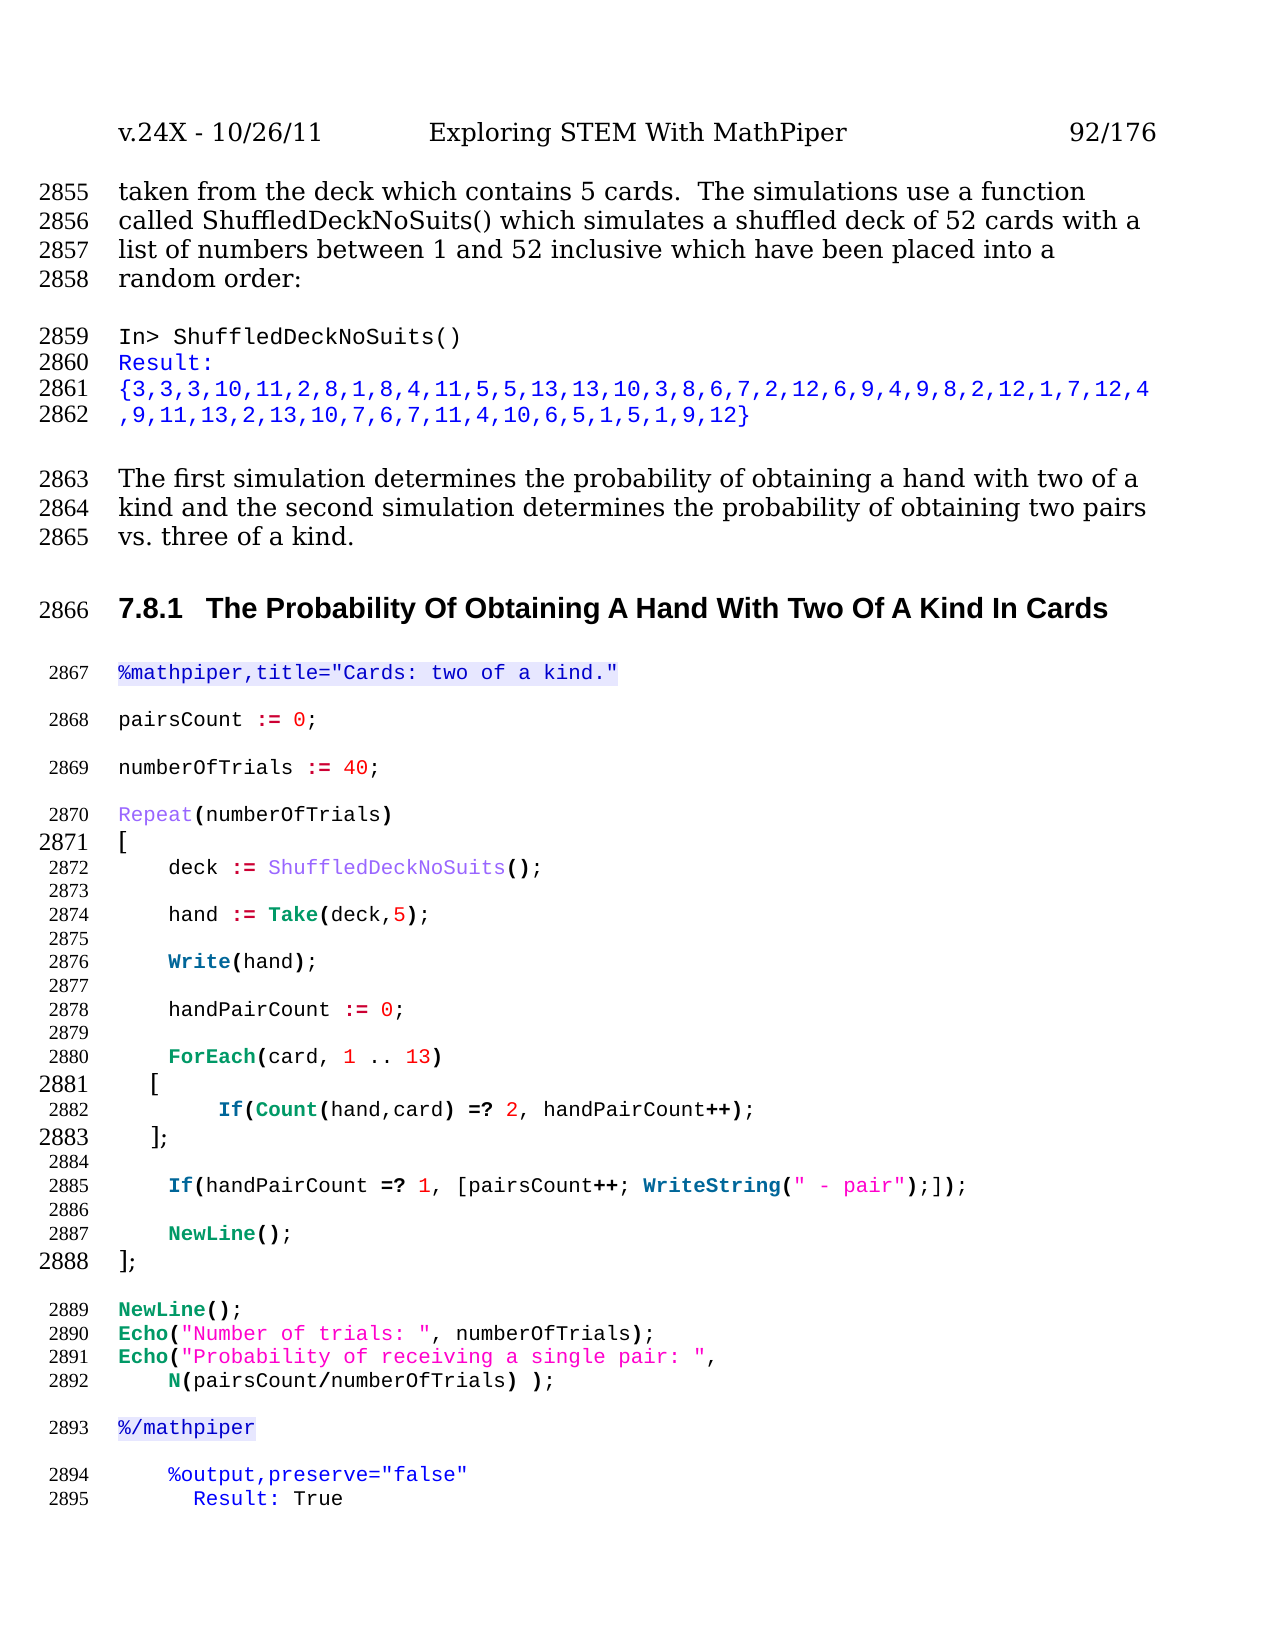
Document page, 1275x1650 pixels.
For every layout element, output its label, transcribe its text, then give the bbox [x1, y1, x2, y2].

text handPairCount := 0; [118, 999, 1157, 1022]
text ]; [118, 1122, 1157, 1152]
text In> ShuffledDeckNoSuits() [118, 325, 1157, 351]
text NewLine(); [118, 1299, 1157, 1323]
text N(pairsCount/numberOfTrials) ); [118, 1370, 1157, 1393]
text Result: True [118, 1488, 1157, 1512]
text NewLine(); [118, 1222, 1157, 1246]
text taken from the deck which contains 5 cards. The simulations use a function called ShuffledDeckNoSuits() which simulates a shuffled deck of 52 cards with a list of numbers between 1 and 52 inclusive which have been placed into a random order: [118, 177, 1157, 293]
text %/mathpiper [118, 1417, 1157, 1441]
subtitle The Probability Of Obtaining A Hand With Two Of A Kind In Cards [118, 591, 1157, 624]
text [ [118, 1069, 1157, 1099]
text Write(hand); [118, 951, 1157, 975]
text deck := ShuffledDeckNoSuits(); [118, 857, 1157, 880]
text %mathpiper,title="Cards: two of a kind." [118, 662, 1157, 686]
text %output,preserve="false" [118, 1464, 1157, 1488]
text Repeat(numberOfTrials) [118, 804, 1157, 828]
text If(Count(hand,card) =? 2, handPairCount++); [118, 1099, 1157, 1122]
text ]; [118, 1246, 1157, 1275]
text Result: {3,3,3,10,11,2,8,1,8,4,11,5,5,13,13,10,3,8,6,7,2,12,6,9,4,9,8,2,12,1,7,12,4,9,11,13,2,13,10,7,6,7,11,4,10,6,5,1,5,1,9,12} [118, 351, 1157, 429]
text Echo("Number of trials: ", numberOfTrials); [118, 1323, 1157, 1346]
text ForEach(card, 1 .. 13) [118, 1046, 1157, 1069]
text pairsCount := 0; [118, 709, 1157, 733]
text hand := Take(deck,5); [118, 904, 1157, 928]
text [ [118, 828, 1157, 857]
text If(handPairCount =? 1, [pairsCount++; WriteString(" - pair");]); [118, 1175, 1157, 1199]
text Echo("Probability of receiving a single pair: ", [118, 1346, 1157, 1370]
text The first simulation determines the probability of obtaining a hand with two of a kind and the second simulation determines the probability of obtaining two pairs vs. three of a kind. [118, 464, 1157, 552]
text numberOfTrials := 40; [118, 757, 1157, 780]
